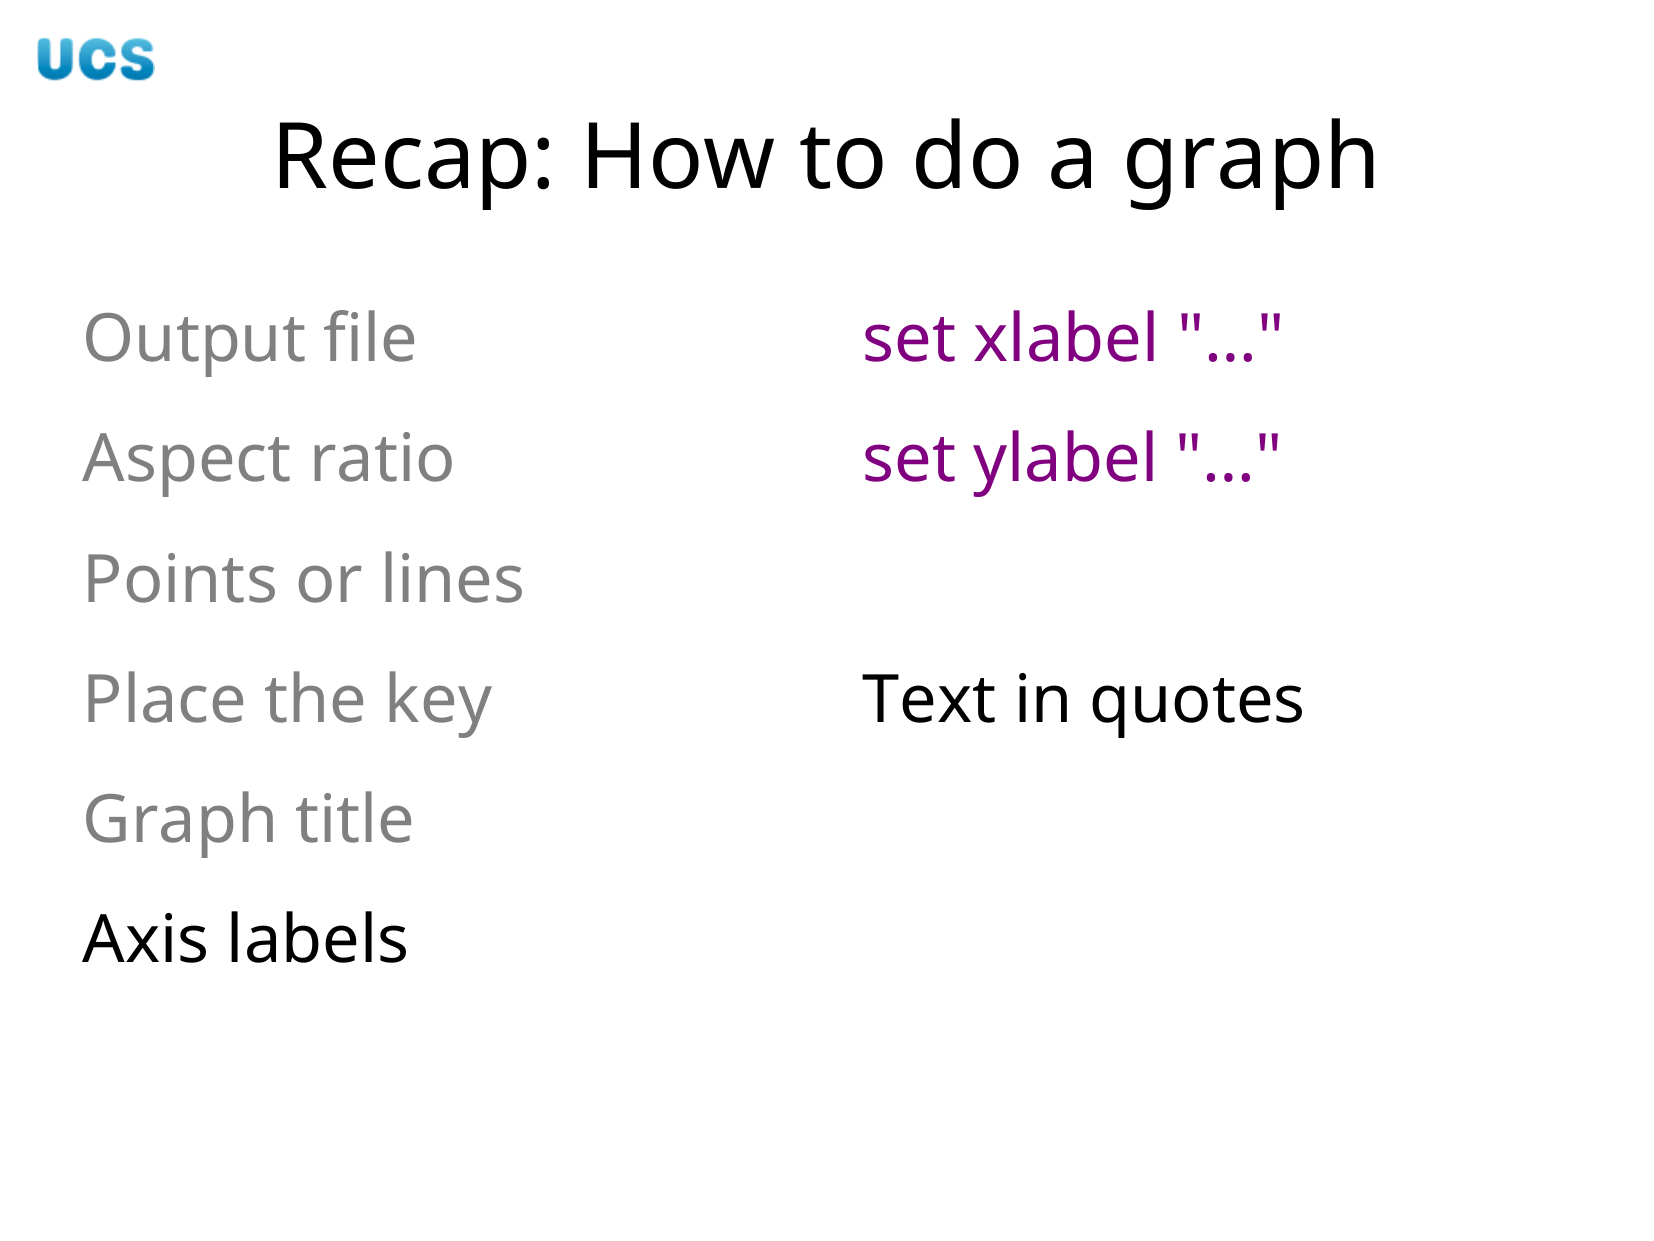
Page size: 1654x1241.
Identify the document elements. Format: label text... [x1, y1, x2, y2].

title Recap: How to do a graph [82, 49, 1571, 257]
list Output file Aspect ratio Points or lines Place the key Graph title Axis labels [82, 290, 809, 1109]
list set xlabel "…" set ylabel "…" Text in quotes [845, 290, 1572, 1094]
picture [37, 37, 155, 82]
